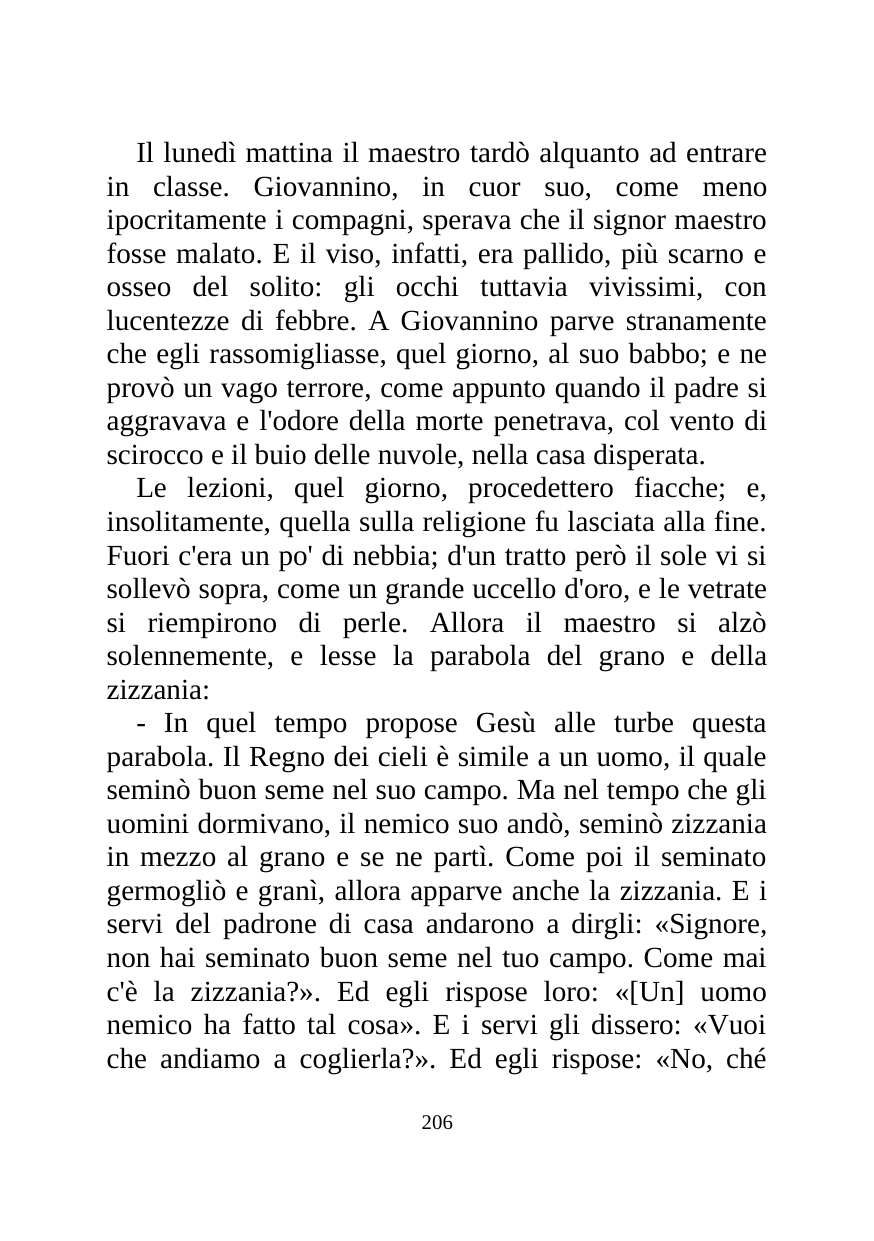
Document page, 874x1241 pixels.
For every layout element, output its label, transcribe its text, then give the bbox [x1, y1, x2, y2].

text - In quel tempo propose Gesù alle turbe questa parabola. Il Regno dei cieli è simile a un uomo, il quale seminò buon seme nel suo campo. Ma nel tempo che gli uomini dormivano, il nemico suo andò, seminò zizzania in mezzo al grano e se ne partì. Come poi il seminato germogliò e granì, allora apparve anche la zizzania. E i servi del padrone di casa andarono a dirgli: «Signore, non hai seminato buon seme nel tuo campo. Come mai c'è la zizzania?». Ed egli rispose loro: «[Un] uomo nemico ha fatto tal cosa». E i servi gli dissero: «Vuoi che andiamo a coglierla?». Ed egli rispose: «No, ché [106, 705, 768, 1074]
text Il lunedì mattina il maestro tardò alquanto ad entrare in classe. Giovannino, in cuor suo, come meno ipocritamente i compagni, sperava che il signor maestro fosse malato. E il viso, infatti, era pallido, più scarno e osseo del solito: gli occhi tuttavia vivissimi, con lucentezze di febbre. A Giovannino parve stranamente che egli rassomigliasse, quel giorno, al suo babbo; e ne provò un vago terrore, come appunto quando il padre si aggravava e l'odore della morte penetrava, col vento di scirocco e il buio delle nuvole, nella casa disperata. [106, 135, 768, 471]
text Le lezioni, quel giorno, procedettero fiacche; e, insolitamente, quella sulla religione fu lasciata alla fine. Fuori c'era un po' di nebbia; d'un tratto però il sole vi si sollevò sopra, come un grande uccello d'oro, e le vetrate si riempirono di perle. Allora il maestro si alzò solennemente, e lesse la parabola del grano e della zizzania: [106, 471, 768, 705]
